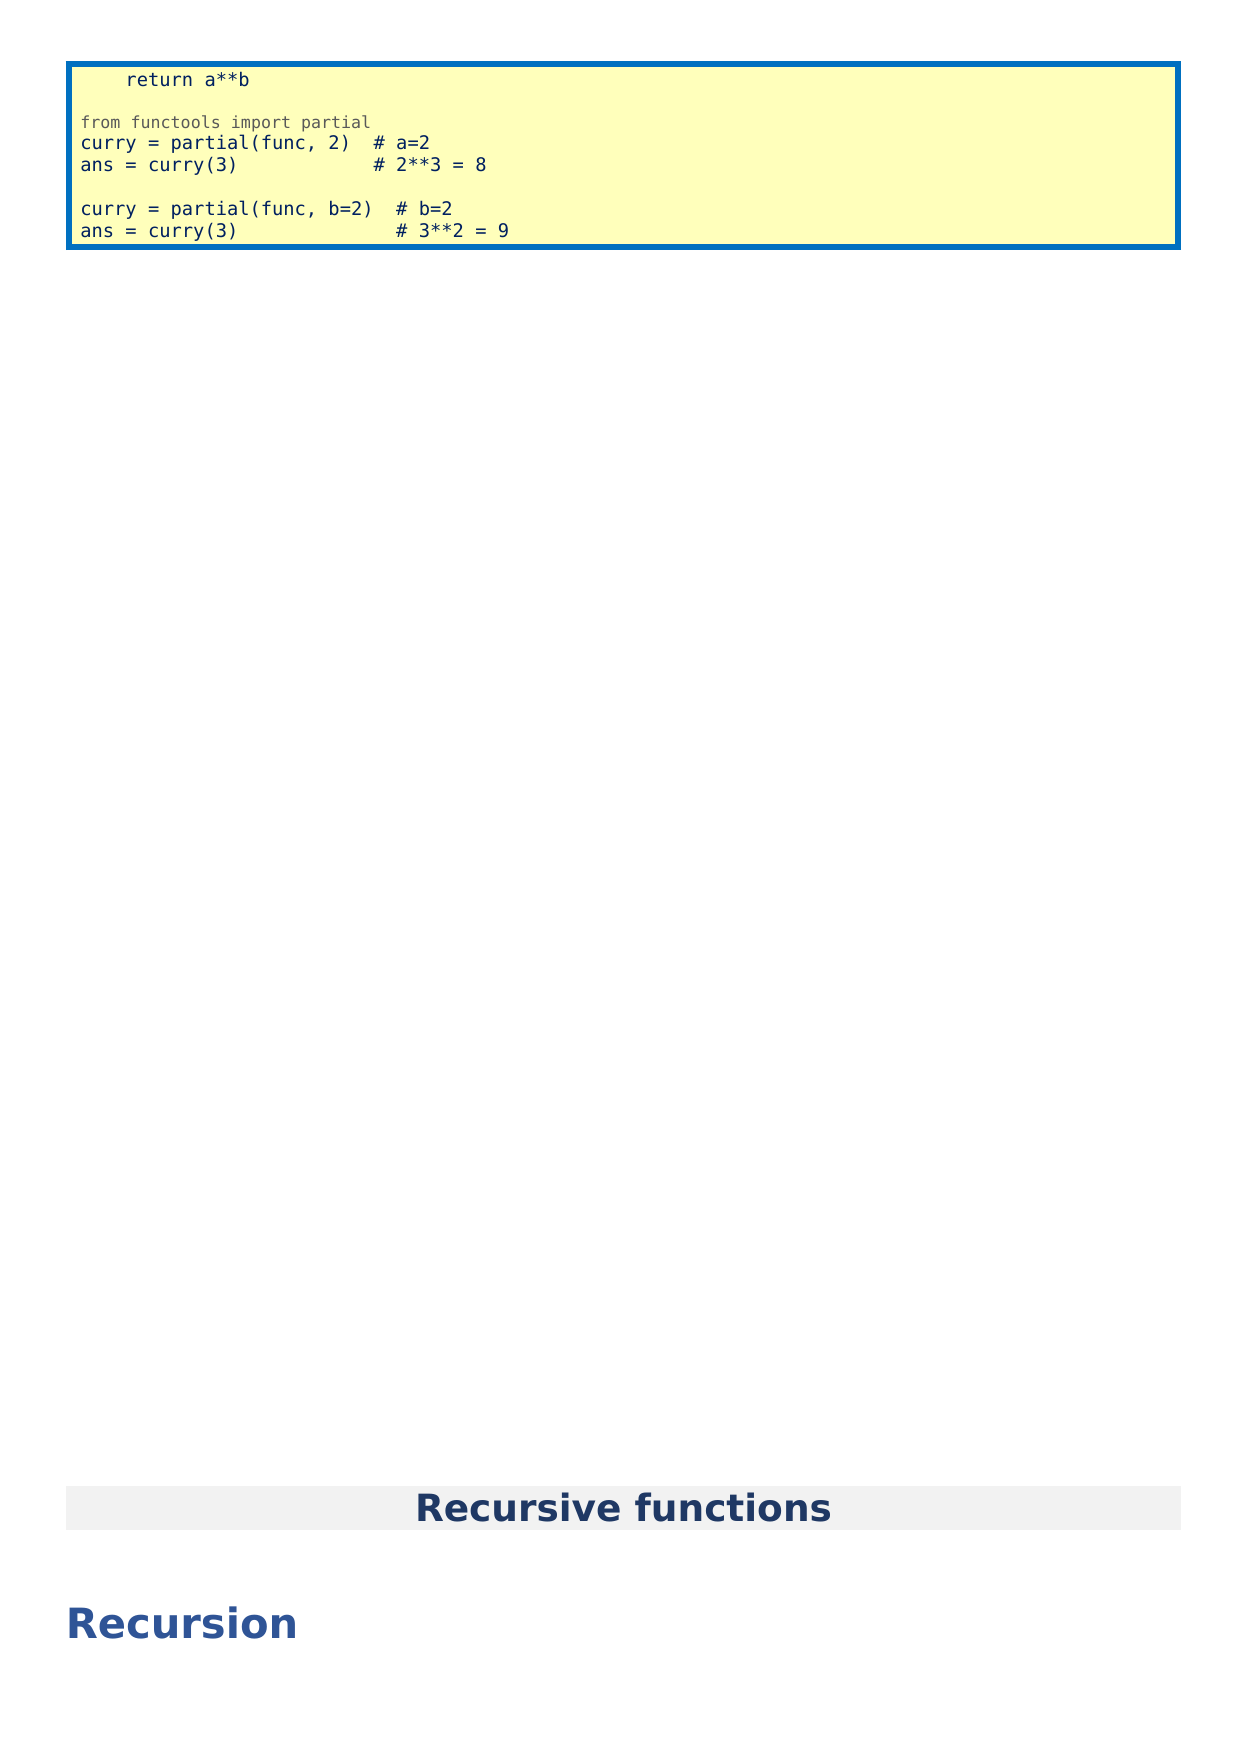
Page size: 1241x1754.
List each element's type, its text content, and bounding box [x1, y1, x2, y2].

text ans = curry(3) # 2**3 = 8 [72, 146, 1175, 168]
text Recursion [66, 1600, 1181, 1648]
text curry = partial(func, 2) # a=2 [72, 124, 1175, 146]
text return a**b [72, 67, 1175, 83]
subtitle Recursive functions [66, 1486, 1181, 1530]
text from functools import partial [72, 105, 1175, 124]
text ans = curry(3) # 3**2 = 9 [72, 212, 1175, 244]
text curry = partial(func, b=2) # b=2 [72, 190, 1175, 212]
